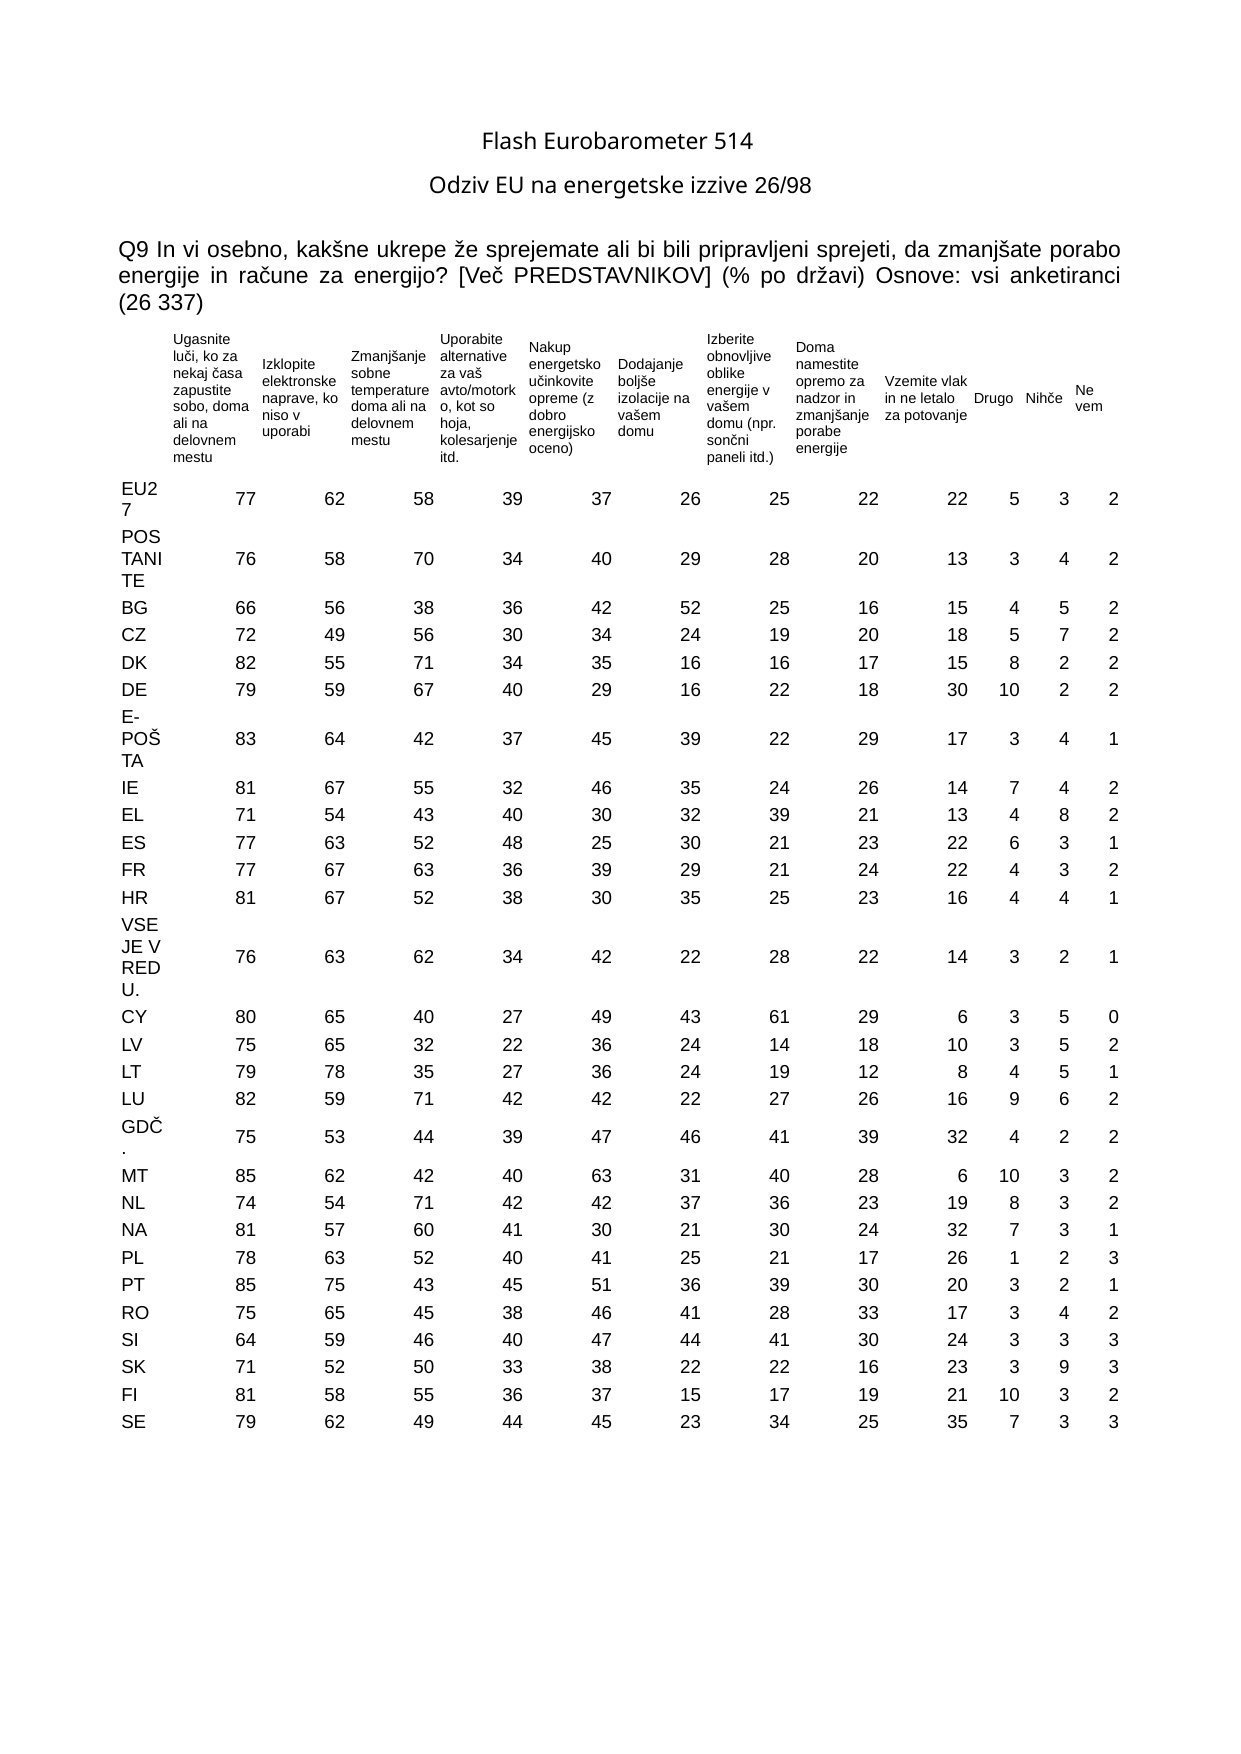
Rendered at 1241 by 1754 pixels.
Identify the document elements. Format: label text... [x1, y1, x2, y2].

table_cell 24 [615, 1030, 704, 1058]
table_cell PT [118, 1271, 170, 1298]
table_cell 30 [615, 829, 704, 856]
table_cell 2 [1072, 1189, 1121, 1216]
table_cell 30 [526, 1216, 615, 1244]
table_cell 58 [348, 474, 437, 523]
table_cell LU [118, 1085, 170, 1113]
table_cell 59 [259, 676, 348, 703]
table_header [118, 321, 170, 474]
table_cell 18 [882, 621, 971, 649]
table_cell 22 [882, 829, 971, 856]
table_cell 22 [704, 1353, 793, 1381]
table_cell 37 [526, 474, 615, 523]
table_cell 30 [704, 1216, 793, 1244]
table_header Ne vem [1072, 321, 1121, 474]
table_cell 17 [882, 1299, 971, 1326]
table_cell 8 [1023, 801, 1072, 829]
table_header Uporabite alternative za vaš avto/motorko, kot so hoja, kolesarjenje itd. [437, 321, 526, 474]
table_cell 2 [1072, 774, 1121, 801]
table_cell 65 [259, 1299, 348, 1326]
table_cell 20 [882, 1271, 971, 1298]
table_cell 23 [793, 884, 882, 911]
table_cell 52 [348, 829, 437, 856]
table_cell 5 [1023, 1030, 1072, 1058]
table_cell 33 [793, 1299, 882, 1326]
table_cell 3 [971, 1030, 1022, 1058]
table_cell 44 [348, 1113, 437, 1162]
table_cell 6 [882, 1162, 971, 1189]
table_cell VSE JE V REDU. [118, 911, 170, 1003]
table_cell 40 [437, 801, 526, 829]
table_cell 2 [1023, 1244, 1072, 1271]
table_cell 81 [170, 774, 259, 801]
table_cell 21 [704, 856, 793, 883]
table_cell 25 [615, 1244, 704, 1271]
table_cell 24 [882, 1326, 971, 1353]
table_cell 16 [882, 1085, 971, 1113]
table_cell 62 [259, 1408, 348, 1436]
table_cell 70 [348, 523, 437, 594]
table_cell 62 [259, 474, 348, 523]
table_cell 24 [615, 1058, 704, 1085]
table_cell 54 [259, 1189, 348, 1216]
table_cell 5 [971, 474, 1022, 523]
table_cell 26 [615, 474, 704, 523]
table_cell 2 [1023, 676, 1072, 703]
table_cell 3 [1023, 1162, 1072, 1189]
table_cell 2 [1072, 856, 1121, 883]
table_cell 7 [971, 1408, 1022, 1436]
table_cell 79 [170, 1408, 259, 1436]
table_cell 24 [615, 621, 704, 649]
table_cell 2 [1072, 594, 1121, 621]
table_cell 41 [437, 1216, 526, 1244]
table_cell 28 [704, 1299, 793, 1326]
table_cell 42 [526, 594, 615, 621]
table_cell 16 [793, 1353, 882, 1381]
table_cell 4 [1023, 884, 1072, 911]
table_cell 14 [882, 774, 971, 801]
table_cell 34 [704, 1408, 793, 1436]
table_cell 77 [170, 474, 259, 523]
table_cell 62 [348, 911, 437, 1003]
table_cell E-POŠTA [118, 704, 170, 774]
table_cell MT [118, 1162, 170, 1189]
table_cell 0 [1072, 1003, 1121, 1030]
table_cell 85 [170, 1162, 259, 1189]
table_cell 22 [615, 1353, 704, 1381]
table_cell 6 [882, 1003, 971, 1030]
table_cell 31 [615, 1162, 704, 1189]
table_header Vzemite vlak in ne letalo za potovanje [882, 321, 971, 474]
table_cell 74 [170, 1189, 259, 1216]
table_cell 45 [526, 1408, 615, 1436]
table_cell 40 [437, 1244, 526, 1271]
table_cell 6 [971, 829, 1022, 856]
table_cell 2 [1072, 1030, 1121, 1058]
table_cell 22 [793, 474, 882, 523]
table_cell 36 [437, 1381, 526, 1408]
table_cell 37 [437, 704, 526, 774]
table_cell 15 [615, 1381, 704, 1408]
table_cell 29 [615, 523, 704, 594]
table_cell 59 [259, 1085, 348, 1113]
table_cell 30 [526, 801, 615, 829]
table_cell 10 [971, 1162, 1022, 1189]
table_cell 65 [259, 1003, 348, 1030]
table_cell 36 [704, 1189, 793, 1216]
table_cell 6 [1023, 1085, 1072, 1113]
table_cell 39 [704, 1271, 793, 1298]
table_cell 4 [971, 1058, 1022, 1085]
table_cell 2 [1023, 1113, 1072, 1162]
table_cell 26 [793, 1085, 882, 1113]
table_cell 40 [526, 523, 615, 594]
table_cell 22 [793, 911, 882, 1003]
table_cell 63 [259, 829, 348, 856]
table_cell 29 [615, 856, 704, 883]
table_cell 40 [437, 1326, 526, 1353]
table_cell 5 [1023, 594, 1072, 621]
table_cell 52 [615, 594, 704, 621]
table_cell 33 [437, 1353, 526, 1381]
table_cell 46 [615, 1113, 704, 1162]
table_cell 5 [1023, 1003, 1072, 1030]
table_cell 52 [259, 1353, 348, 1381]
table_header Zmanjšanje sobne temperature doma ali na delovnem mestu [348, 321, 437, 474]
table_cell BG [118, 594, 170, 621]
table_cell 3 [971, 1326, 1022, 1353]
table_cell 30 [793, 1271, 882, 1298]
table_cell 2 [1072, 523, 1121, 594]
table_cell 35 [348, 1058, 437, 1085]
table_cell 27 [437, 1058, 526, 1085]
table_cell 2 [1072, 649, 1121, 676]
table_cell CY [118, 1003, 170, 1030]
table_cell 21 [704, 1244, 793, 1271]
table_cell 2 [1072, 676, 1121, 703]
table_cell 22 [704, 676, 793, 703]
table_cell 7 [1023, 621, 1072, 649]
table_cell 71 [348, 649, 437, 676]
table_cell 4 [1023, 704, 1072, 774]
table_cell EU27 [118, 474, 170, 523]
table_cell GDČ. [118, 1113, 170, 1162]
table_cell 85 [170, 1271, 259, 1298]
table_cell 49 [526, 1003, 615, 1030]
table_cell POSTANITE [118, 523, 170, 594]
table_cell 1 [1072, 829, 1121, 856]
table_cell 16 [704, 649, 793, 676]
table_header Doma namestite opremo za nadzor in zmanjšanje porabe energije [793, 321, 882, 474]
table_cell 58 [259, 523, 348, 594]
table_cell 2 [1072, 1381, 1121, 1408]
table_cell IE [118, 774, 170, 801]
table_cell 82 [170, 649, 259, 676]
table_cell 38 [526, 1353, 615, 1381]
table_cell 66 [170, 594, 259, 621]
table_cell 79 [170, 1058, 259, 1085]
table_cell 30 [882, 676, 971, 703]
table_cell 21 [704, 829, 793, 856]
table_cell 3 [1023, 829, 1072, 856]
table_cell 1 [1072, 911, 1121, 1003]
table_cell 24 [793, 1216, 882, 1244]
table_cell 62 [259, 1162, 348, 1189]
table_cell 17 [793, 1244, 882, 1271]
table_cell 67 [259, 884, 348, 911]
table_cell 8 [971, 1189, 1022, 1216]
table_cell 42 [437, 1085, 526, 1113]
table_cell 23 [615, 1408, 704, 1436]
table_cell 19 [704, 621, 793, 649]
table_cell 76 [170, 523, 259, 594]
table_cell 42 [526, 1189, 615, 1216]
table_cell 4 [1023, 1299, 1072, 1326]
table_cell 41 [704, 1326, 793, 1353]
table_cell 56 [259, 594, 348, 621]
table_cell 55 [259, 649, 348, 676]
table_cell FR [118, 856, 170, 883]
table_cell 43 [348, 801, 437, 829]
table_cell 63 [348, 856, 437, 883]
table_cell 4 [1023, 523, 1072, 594]
table_cell 16 [615, 676, 704, 703]
table_cell 10 [882, 1030, 971, 1058]
table_cell 25 [526, 829, 615, 856]
table_cell 46 [526, 774, 615, 801]
table_cell 37 [615, 1189, 704, 1216]
table_cell SK [118, 1353, 170, 1381]
table_cell PL [118, 1244, 170, 1271]
table_cell 7 [971, 774, 1022, 801]
table_cell 32 [882, 1113, 971, 1162]
table_cell 52 [348, 1244, 437, 1271]
table_cell 77 [170, 856, 259, 883]
table_cell 5 [971, 621, 1022, 649]
table_cell 4 [971, 884, 1022, 911]
table_header Izklopite elektronske naprave, ko niso v uporabi [259, 321, 348, 474]
table_cell 27 [704, 1085, 793, 1113]
table_cell 32 [615, 801, 704, 829]
table_cell RO [118, 1299, 170, 1326]
table_cell 13 [882, 523, 971, 594]
table_cell 63 [526, 1162, 615, 1189]
table_cell 60 [348, 1216, 437, 1244]
table_cell 3 [1072, 1244, 1121, 1271]
table_cell NL [118, 1189, 170, 1216]
table_cell 75 [170, 1113, 259, 1162]
table_cell 40 [437, 676, 526, 703]
table_cell 16 [882, 884, 971, 911]
table_cell 65 [259, 1030, 348, 1058]
table_cell 20 [793, 621, 882, 649]
table_cell 64 [259, 704, 348, 774]
table_cell 3 [971, 1271, 1022, 1298]
table_cell 40 [437, 1162, 526, 1189]
table_cell 36 [437, 594, 526, 621]
table_cell 39 [437, 1113, 526, 1162]
table_cell 42 [348, 704, 437, 774]
table_cell 44 [615, 1326, 704, 1353]
table_cell CZ [118, 621, 170, 649]
table_cell 42 [526, 1085, 615, 1113]
table_cell 47 [526, 1113, 615, 1162]
table_cell 45 [348, 1299, 437, 1326]
table_cell 17 [704, 1381, 793, 1408]
table_cell 21 [793, 801, 882, 829]
table_cell SI [118, 1326, 170, 1353]
table_cell 3 [1072, 1326, 1121, 1353]
table_cell 35 [615, 774, 704, 801]
table_cell 39 [615, 704, 704, 774]
table_cell 36 [437, 856, 526, 883]
table_cell 4 [971, 594, 1022, 621]
table_header Nakup energetsko učinkovite opreme (z dobro energijsko oceno) [526, 321, 615, 474]
table_cell 24 [704, 774, 793, 801]
table_cell 3 [1023, 1216, 1072, 1244]
table_cell 18 [793, 676, 882, 703]
table_cell 67 [259, 774, 348, 801]
table_cell 16 [615, 649, 704, 676]
table_cell 47 [526, 1326, 615, 1353]
table_cell 22 [704, 704, 793, 774]
table_cell 40 [348, 1003, 437, 1030]
table_cell 2 [1072, 801, 1121, 829]
table_cell 39 [526, 856, 615, 883]
table_cell SE [118, 1408, 170, 1436]
table_cell 25 [704, 474, 793, 523]
table_cell 3 [1072, 1353, 1121, 1381]
table_cell 3 [971, 704, 1022, 774]
table_cell 1 [1072, 704, 1121, 774]
table_cell 59 [259, 1326, 348, 1353]
table_cell 3 [971, 911, 1022, 1003]
table_cell 14 [882, 911, 971, 1003]
table_cell 28 [704, 523, 793, 594]
table_cell 23 [882, 1353, 971, 1381]
table_cell 29 [793, 704, 882, 774]
table_cell 3 [1023, 1381, 1072, 1408]
table_cell 17 [793, 649, 882, 676]
table_cell 2 [1072, 1113, 1121, 1162]
table_cell 76 [170, 911, 259, 1003]
table_cell ES [118, 829, 170, 856]
table_cell 58 [259, 1381, 348, 1408]
table_cell 3 [971, 1003, 1022, 1030]
table_cell 71 [170, 1353, 259, 1381]
table_cell 32 [882, 1216, 971, 1244]
table_cell 49 [259, 621, 348, 649]
table_cell 3 [1023, 1189, 1072, 1216]
table_cell 30 [437, 621, 526, 649]
table_cell 21 [882, 1381, 971, 1408]
table_cell 35 [882, 1408, 971, 1436]
table_cell 44 [437, 1408, 526, 1436]
table_cell 36 [615, 1271, 704, 1298]
table_cell 38 [437, 1299, 526, 1326]
table_cell 75 [259, 1271, 348, 1298]
table_cell 25 [704, 884, 793, 911]
table_cell 42 [526, 911, 615, 1003]
table_cell HR [118, 884, 170, 911]
table_cell 27 [437, 1003, 526, 1030]
table_cell 2 [1072, 1299, 1121, 1326]
table_cell 2 [1072, 474, 1121, 523]
table_cell 38 [437, 884, 526, 911]
table_cell 10 [971, 1381, 1022, 1408]
table_cell 46 [526, 1299, 615, 1326]
table_cell 1 [1072, 884, 1121, 911]
table_cell DE [118, 676, 170, 703]
table_cell 3 [971, 523, 1022, 594]
table_cell FI [118, 1381, 170, 1408]
table_cell 41 [526, 1244, 615, 1271]
table_cell 75 [170, 1030, 259, 1058]
table_cell 63 [259, 911, 348, 1003]
table_cell 4 [1023, 774, 1072, 801]
table_cell 3 [971, 1353, 1022, 1381]
table_cell 18 [793, 1030, 882, 1058]
table_cell 67 [348, 676, 437, 703]
table_cell LT [118, 1058, 170, 1085]
table_cell 54 [259, 801, 348, 829]
table_cell 71 [348, 1189, 437, 1216]
table_cell 22 [615, 911, 704, 1003]
table_cell 16 [793, 594, 882, 621]
table_cell 35 [615, 884, 704, 911]
table_cell 30 [526, 884, 615, 911]
table_header Nihče [1023, 321, 1072, 474]
table_cell 81 [170, 1381, 259, 1408]
table_cell 9 [1023, 1353, 1072, 1381]
table_cell 29 [793, 1003, 882, 1030]
table_cell 34 [437, 911, 526, 1003]
table_cell 1 [1072, 1216, 1121, 1244]
table_cell 52 [348, 884, 437, 911]
table_cell 78 [170, 1244, 259, 1271]
table_cell 81 [170, 1216, 259, 1244]
table_cell 41 [704, 1113, 793, 1162]
table_header Ugasnite luči, ko za nekaj časa zapustite sobo, doma ali na delovnem mestu [170, 321, 259, 474]
table_cell 19 [882, 1189, 971, 1216]
table_cell 15 [882, 649, 971, 676]
table_cell 56 [348, 621, 437, 649]
table_cell 75 [170, 1299, 259, 1326]
table_cell 2 [1023, 649, 1072, 676]
table_cell 25 [704, 594, 793, 621]
table_cell 30 [793, 1326, 882, 1353]
table_cell 81 [170, 884, 259, 911]
table_cell 20 [793, 523, 882, 594]
table_cell 34 [437, 523, 526, 594]
table_cell 39 [704, 801, 793, 829]
table_cell 26 [793, 774, 882, 801]
table_cell 3 [1072, 1408, 1121, 1436]
table_cell 5 [1023, 1058, 1072, 1085]
table_cell 78 [259, 1058, 348, 1085]
table_cell 2 [1023, 911, 1072, 1003]
table_cell 3 [1023, 856, 1072, 883]
table_cell 28 [704, 911, 793, 1003]
table_cell 23 [793, 1189, 882, 1216]
table_cell 39 [437, 474, 526, 523]
table_cell 53 [259, 1113, 348, 1162]
table_cell 34 [437, 649, 526, 676]
table_cell 82 [170, 1085, 259, 1113]
table_cell 38 [348, 594, 437, 621]
table_cell 22 [615, 1085, 704, 1113]
table_cell 46 [348, 1326, 437, 1353]
table_header Izberite obnovljive oblike energije v vašem domu (npr. sončni paneli itd.) [704, 321, 793, 474]
table_cell 22 [882, 856, 971, 883]
table_cell 36 [526, 1058, 615, 1085]
table_cell 83 [170, 704, 259, 774]
table_cell 48 [437, 829, 526, 856]
table_cell 1 [1072, 1058, 1121, 1085]
table_cell 23 [793, 829, 882, 856]
table_cell 29 [526, 676, 615, 703]
table_cell 35 [526, 649, 615, 676]
table_cell DK [118, 649, 170, 676]
table_cell 24 [793, 856, 882, 883]
table_cell 34 [526, 621, 615, 649]
table_cell 51 [526, 1271, 615, 1298]
table_cell 3 [971, 1299, 1022, 1326]
table_cell 77 [170, 829, 259, 856]
table_cell 55 [348, 774, 437, 801]
table_cell 45 [526, 704, 615, 774]
table_cell 57 [259, 1216, 348, 1244]
table_cell 3 [1023, 1326, 1072, 1353]
table_cell 37 [526, 1381, 615, 1408]
table_cell 13 [882, 801, 971, 829]
table_cell 8 [971, 649, 1022, 676]
table_cell 1 [1072, 1271, 1121, 1298]
table_cell 55 [348, 1381, 437, 1408]
table_cell 50 [348, 1353, 437, 1381]
table_cell 25 [793, 1408, 882, 1436]
table_cell LV [118, 1030, 170, 1058]
table_cell 2 [1072, 1162, 1121, 1189]
table_cell 36 [526, 1030, 615, 1058]
table_cell 3 [1023, 474, 1072, 523]
table_cell 79 [170, 676, 259, 703]
table_cell 32 [437, 774, 526, 801]
table_cell 28 [793, 1162, 882, 1189]
table_cell 2 [1072, 621, 1121, 649]
table_cell 26 [882, 1244, 971, 1271]
table_cell 45 [437, 1271, 526, 1298]
table_cell 14 [704, 1030, 793, 1058]
table_cell 32 [348, 1030, 437, 1058]
table_cell 8 [882, 1058, 971, 1085]
table_cell 3 [1023, 1408, 1072, 1436]
text Q9 In vi osebno, kakšne ukrepe že sprejemate ali bi bili pripravljeni sprejeti, da zmanjšate porabo energije in račune za energijo? [Več PREDSTAVNIKOV] (% po državi) Osnove: vsi anketiranci (26 337) [118, 236, 1122, 315]
table_cell 71 [348, 1085, 437, 1113]
table_cell EL [118, 801, 170, 829]
table_cell 21 [615, 1216, 704, 1244]
table_cell 71 [170, 801, 259, 829]
table_cell 1 [971, 1244, 1022, 1271]
table_cell 7 [971, 1216, 1022, 1244]
table_cell 19 [793, 1381, 882, 1408]
table_cell 4 [971, 856, 1022, 883]
table_cell 4 [971, 801, 1022, 829]
table_header Dodajanje boljše izolacije na vašem domu [615, 321, 704, 474]
table_cell 22 [437, 1030, 526, 1058]
table_cell 9 [971, 1085, 1022, 1113]
table_cell 64 [170, 1326, 259, 1353]
table_cell 39 [793, 1113, 882, 1162]
table_cell 41 [615, 1299, 704, 1326]
table_cell 2 [1023, 1271, 1072, 1298]
table_cell 17 [882, 704, 971, 774]
table_cell 63 [259, 1244, 348, 1271]
table_cell 4 [971, 1113, 1022, 1162]
table_cell 72 [170, 621, 259, 649]
table_cell 22 [882, 474, 971, 523]
table_cell 19 [704, 1058, 793, 1085]
table_cell 67 [259, 856, 348, 883]
table_cell 42 [437, 1189, 526, 1216]
table_cell 12 [793, 1058, 882, 1085]
table_cell 15 [882, 594, 971, 621]
table_cell 43 [348, 1271, 437, 1298]
table_cell 2 [1072, 1085, 1121, 1113]
table_cell 80 [170, 1003, 259, 1030]
table_cell 61 [704, 1003, 793, 1030]
table_cell 49 [348, 1408, 437, 1436]
table_cell NA [118, 1216, 170, 1244]
table_cell 42 [348, 1162, 437, 1189]
table_cell 43 [615, 1003, 704, 1030]
table_cell 40 [704, 1162, 793, 1189]
table_header Drugo [971, 321, 1022, 474]
table_cell 10 [971, 676, 1022, 703]
